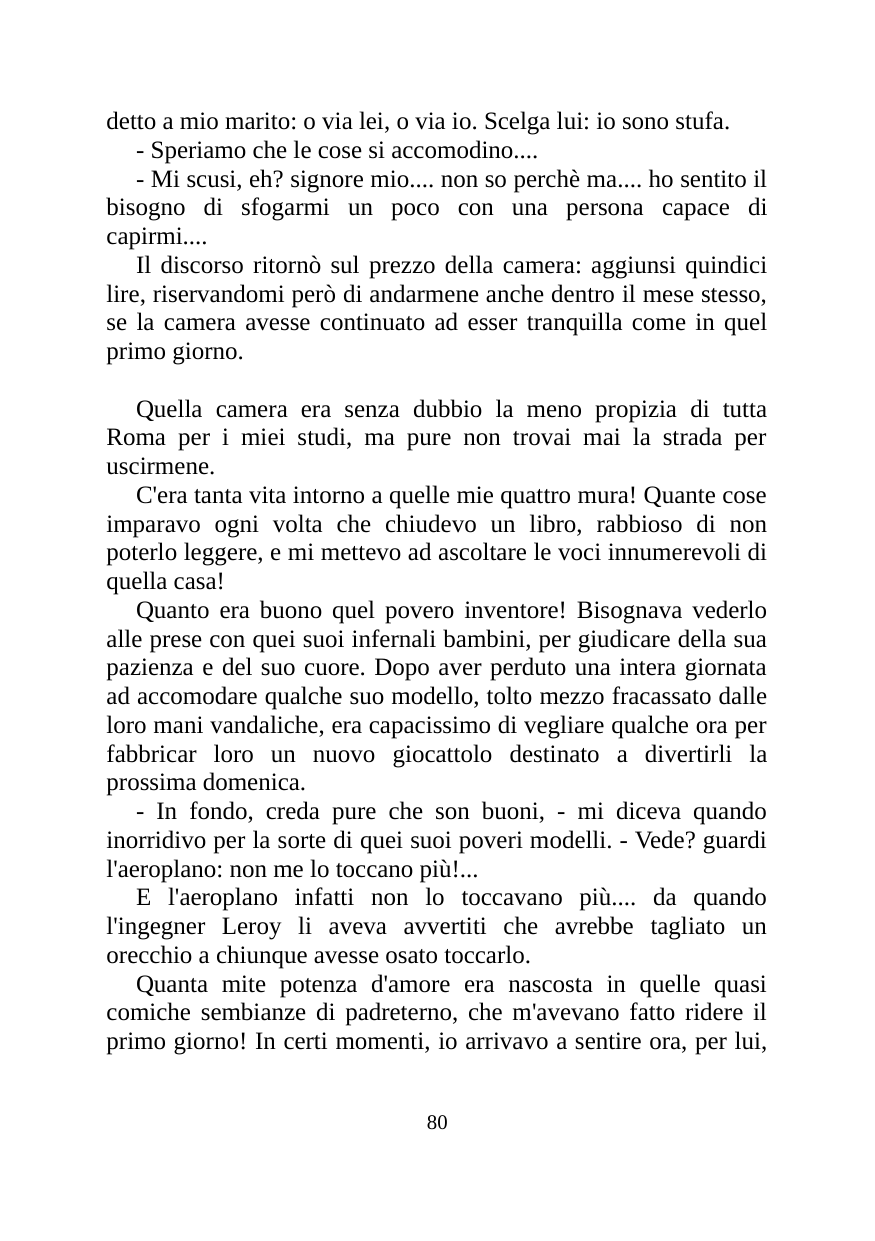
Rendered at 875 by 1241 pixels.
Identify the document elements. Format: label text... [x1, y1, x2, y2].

text - In fondo, creda pure che son buoni, - mi diceva quando inorridivo per la sorte di quei suoi poveri modelli. - Vede? guardi l'aeroplano: non me lo toccano più!... [106, 796, 768, 882]
text - Mi scusi, eh? signore mio.... non so perchè ma.... ho sentito il bisogno di sfogarmi un poco con una persona capace di capirmi.... [106, 164, 768, 250]
text Quanto era buono quel povero inventore! Bisognava vederlo alle prese con quei suoi infernali bambini, per giudicare della sua pazienza e del suo cuore. Dopo aver perduto una intera giornata ad accomodare qualche suo modello, tolto mezzo fracassato dalle loro mani vandaliche, era capacissimo di vegliare qualche ora per fabbricar loro un nuovo giocattolo destinato a divertirli la prossima domenica. [106, 595, 768, 796]
text E l'aeroplano infatti non lo toccavano più.... da quando l'ingegner Leroy li aveva avvertiti che avrebbe tagliato un orecchio a chiunque avesse osato toccarlo. [106, 882, 768, 969]
text detto a mio marito: o via lei, o via io. Scelga lui: io sono stufa. [106, 106, 768, 135]
text Quella camera era senza dubbio la meno propizia di tutta Roma per i miei studi, ma pure non trovai mai la strada per uscirmene. [106, 394, 768, 480]
text Quanta mite potenza d'amore era nascosta in quelle quasi comiche sembianze di padreterno, che m'avevano fatto ridere il primo giorno! In certi momenti, io arrivavo a sentire ora, per lui, [106, 969, 768, 1055]
text C'era tanta vita intorno a quelle mie quattro mura! Quante cose imparavo ogni volta che chiudevo un libro, rabbioso di non poterlo leggere, e mi mettevo ad ascoltare le voci innumerevoli di quella casa! [106, 480, 768, 595]
text - Speriamo che le cose si accomodino.... [106, 135, 768, 164]
text Il discorso ritornò sul prezzo della camera: aggiunsi quindici lire, riservandomi però di andarmene anche dentro il mese stesso, se la camera avesse continuato ad esser tranquilla come in quel primo giorno. [106, 250, 768, 365]
